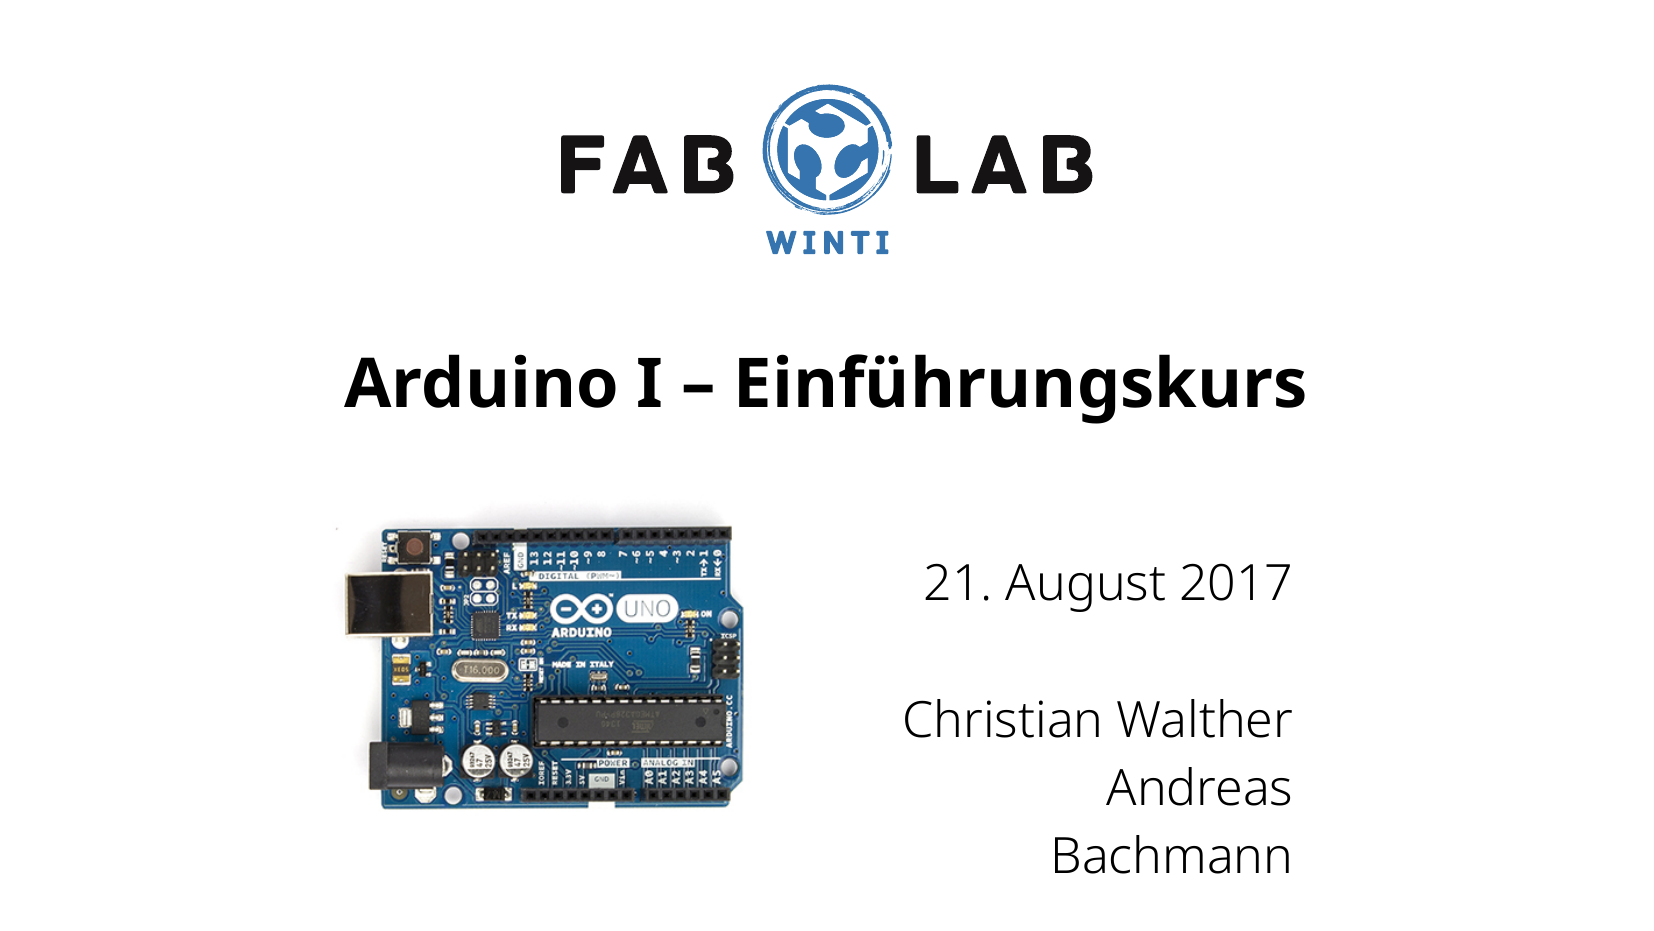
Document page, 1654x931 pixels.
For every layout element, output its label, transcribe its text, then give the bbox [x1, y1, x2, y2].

title Arduino I – Einführungskurs [82, 302, 1571, 459]
picture [561, 84, 1093, 255]
picture [286, 494, 810, 839]
text_box 21. August 2017 Christian Walther Andreas Bachmann [859, 539, 1309, 794]
